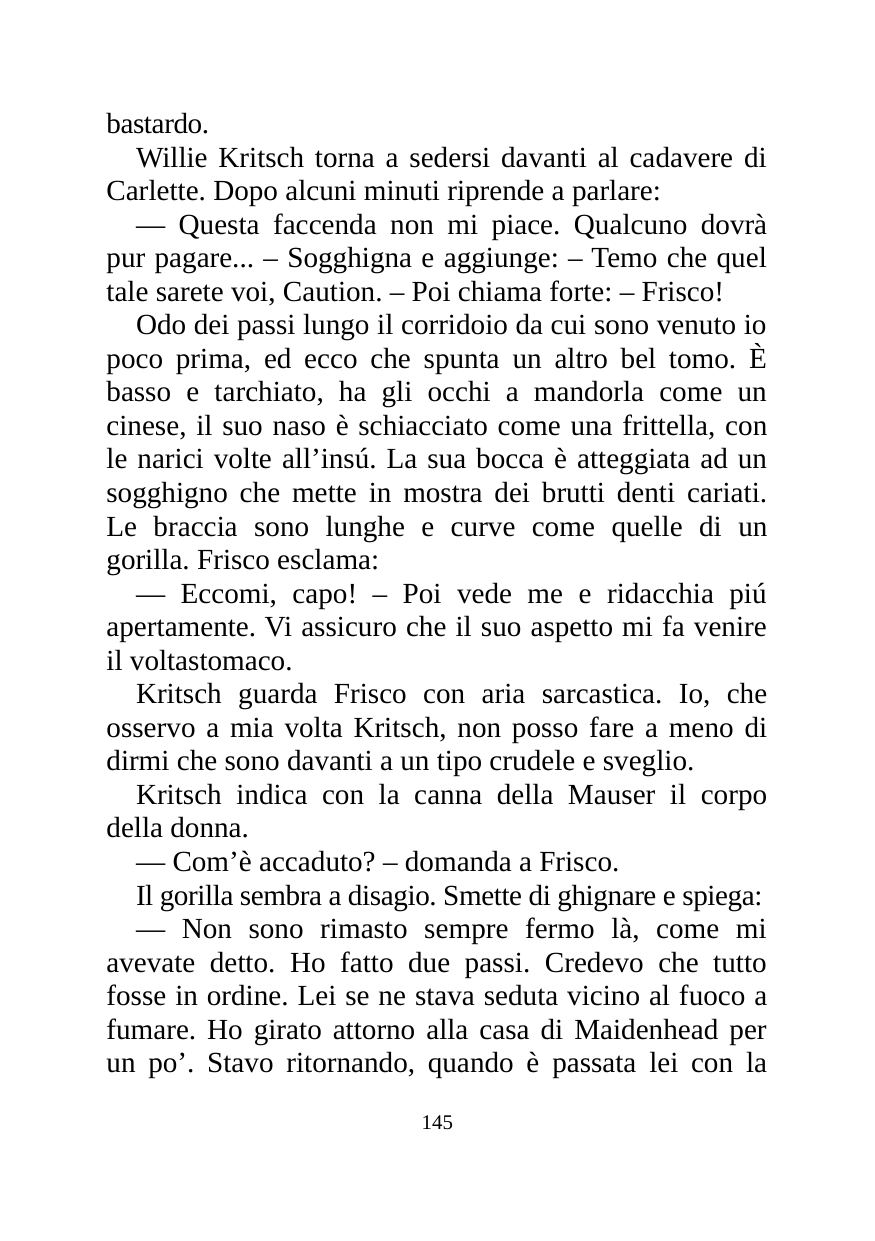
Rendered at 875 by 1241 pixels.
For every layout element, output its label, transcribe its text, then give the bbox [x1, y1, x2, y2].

text Willie Kritsch torna a sedersi davanti al cadavere di Carlette. Dopo alcuni minuti riprende a parlare: [106, 140, 768, 207]
text Odo dei passi lungo il corridoio da cui sono venuto io poco prima, ed ecco che spunta un altro bel tomo. È basso e tarchiato, ha gli occhi a mandorla come un cinese, il suo naso è schiacciato come una frittella, con le narici volte all’insú. La sua bocca è atteggiata ad un sogghigno che mette in mostra dei brutti denti cariati. Le braccia sono lunghe e curve come quelle di un gorilla. Frisco esclama: [106, 307, 768, 576]
text Kritsch guarda Frisco con aria sarcastica. Io, che osservo a mia volta Kritsch, non posso fare a meno di dirmi che sono davanti a un tipo crudele e sveglio. [106, 676, 768, 777]
text Il gorilla sembra a disagio. Smette di ghignare e spiega: [106, 878, 768, 911]
text — Com’è accaduto? – domanda a Frisco. [106, 844, 768, 878]
text Kritsch indica con la canna della Mauser il corpo della donna. [106, 777, 768, 844]
text bastardo. [106, 106, 768, 140]
text — Eccomi, capo! – Poi vede me e ridacchia piú apertamente. Vi assicuro che il suo aspetto mi fa venire il voltastomaco. [106, 576, 768, 676]
text — Non sono rimasto sempre fermo là, come mi avevate detto. Ho fatto due passi. Credevo che tutto fosse in ordine. Lei se ne stava seduta vicino al fuoco a fumare. Ho girato attorno alla casa di Maidenhead per un po’. Stavo ritornando, quando è passata lei con la [106, 911, 768, 1079]
text — Questa faccenda non mi piace. Qualcuno dovrà pur pagare... – Sogghigna e aggiunge: – Temo che quel tale sarete voi, Caution. – Poi chiama forte: – Frisco! [106, 207, 768, 307]
